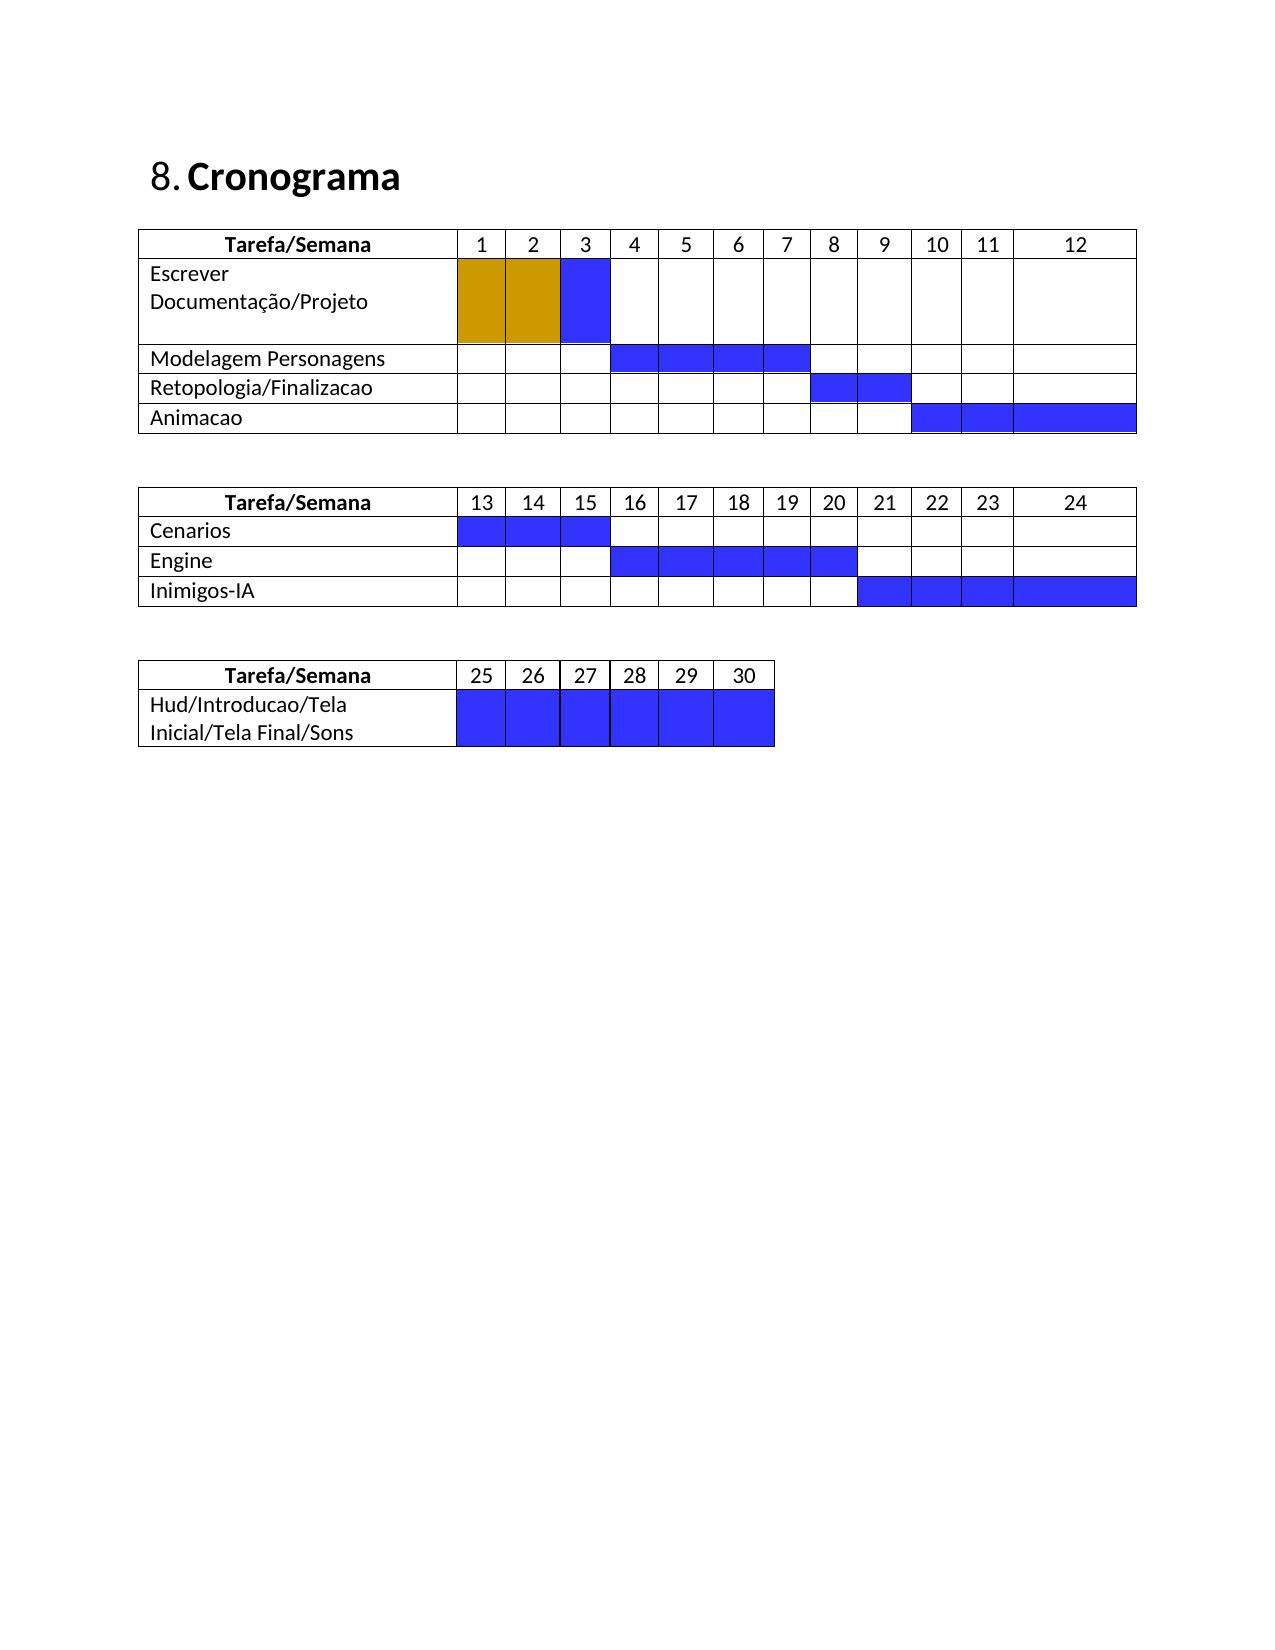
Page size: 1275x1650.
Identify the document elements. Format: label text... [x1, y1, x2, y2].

table_cell [912, 517, 961, 546]
table_cell [506, 577, 560, 606]
table_header 27 [561, 661, 609, 689]
table_cell [714, 259, 763, 343]
subtitle Cronograma [150, 150, 1125, 201]
table_cell [561, 517, 610, 546]
table_header Tarefa/Semana [139, 488, 457, 516]
table_header 4 [611, 230, 658, 258]
table_header 7 [764, 230, 810, 258]
table_cell [1014, 404, 1136, 432]
table_cell [858, 547, 911, 576]
table_cell [714, 517, 763, 546]
table_cell [458, 547, 505, 576]
table_cell [912, 374, 961, 402]
table_cell [811, 577, 857, 606]
table_header 28 [611, 661, 658, 689]
table_cell [611, 345, 658, 372]
table_cell Engine [139, 547, 457, 576]
table_cell [962, 404, 1013, 432]
table_header 23 [962, 488, 1013, 516]
table_header 22 [912, 488, 961, 516]
table_header 15 [561, 488, 610, 516]
table_cell [764, 259, 810, 343]
table_cell [858, 345, 911, 372]
table_header 10 [912, 230, 961, 258]
table_header 26 [506, 661, 559, 689]
table_cell Inimigos-IA [139, 577, 457, 606]
table_cell [659, 577, 713, 606]
table_header 5 [659, 230, 713, 258]
table_cell [811, 345, 857, 372]
table_cell [506, 690, 559, 746]
table_cell [912, 404, 961, 432]
table_cell [1014, 577, 1136, 606]
table_header 19 [764, 488, 810, 516]
table_header 12 [1014, 230, 1136, 258]
table_header 29 [659, 661, 713, 689]
table_cell [912, 547, 961, 576]
table_cell [458, 374, 505, 402]
table_cell [714, 374, 763, 402]
table_cell [457, 690, 505, 746]
table_cell [659, 404, 713, 432]
table_cell [912, 259, 961, 343]
table_cell [962, 345, 1013, 372]
table_cell [659, 374, 713, 402]
table_cell [506, 374, 560, 402]
table_header 18 [714, 488, 763, 516]
table_header 9 [858, 230, 911, 258]
table_cell [714, 404, 763, 432]
table_cell [561, 259, 610, 343]
table_cell [714, 345, 763, 372]
table_cell [611, 517, 658, 546]
table_cell [764, 345, 810, 372]
table_cell [858, 577, 911, 606]
table_cell [811, 259, 857, 343]
table_cell [561, 404, 610, 432]
table_cell Escrever Documentação/Projeto [139, 259, 457, 343]
table_cell [764, 577, 810, 606]
table_header Tarefa/Semana [139, 661, 456, 689]
table_cell [506, 404, 560, 432]
table_header 13 [458, 488, 505, 516]
table_cell [659, 690, 713, 746]
table_cell [611, 404, 658, 432]
table_cell [659, 259, 713, 343]
table_cell [1014, 374, 1136, 402]
table_cell [714, 577, 763, 606]
table_cell [714, 547, 763, 576]
table_cell [912, 345, 961, 372]
table_cell [611, 374, 658, 402]
table_cell [458, 345, 505, 372]
table_cell [764, 374, 810, 402]
table_cell Cenarios [139, 517, 457, 546]
table_cell [962, 577, 1013, 606]
table_header 17 [659, 488, 713, 516]
table_cell [659, 345, 713, 372]
table_header 21 [858, 488, 911, 516]
table_cell [1014, 517, 1136, 546]
table_cell [764, 547, 810, 576]
table_header 2 [506, 230, 560, 258]
table_cell [962, 259, 1013, 343]
table_cell [611, 690, 658, 746]
table_header 11 [962, 230, 1013, 258]
table_cell [561, 577, 610, 606]
table_cell [561, 374, 610, 402]
table_cell [561, 547, 610, 576]
table_cell [506, 547, 560, 576]
table_header 24 [1014, 488, 1136, 516]
table_cell [659, 517, 713, 546]
table_header 20 [811, 488, 857, 516]
table_header 30 [714, 661, 774, 689]
table_cell [611, 259, 658, 343]
table_header 1 [458, 230, 505, 258]
table_header 14 [506, 488, 560, 516]
table_cell [561, 690, 609, 746]
table_cell [764, 517, 810, 546]
table_cell [811, 374, 857, 402]
table_cell [811, 404, 857, 432]
table_cell [962, 374, 1013, 402]
table_cell [659, 547, 713, 576]
table_cell [1014, 259, 1136, 343]
table_cell [858, 374, 911, 402]
table_cell [1014, 547, 1136, 576]
table_cell [714, 690, 774, 746]
table_cell [458, 577, 505, 606]
table_cell [962, 547, 1013, 576]
table_cell Retopologia/Finalizacao [139, 374, 457, 402]
table_cell [811, 547, 857, 576]
table_cell [811, 517, 857, 546]
table_cell [561, 345, 610, 372]
table_cell [458, 259, 505, 343]
table_cell [858, 259, 911, 343]
table_cell [506, 259, 560, 343]
table_header 25 [457, 661, 505, 689]
table_cell [506, 345, 560, 372]
table_cell [1014, 345, 1136, 372]
table_cell [458, 517, 505, 546]
table_header 3 [561, 230, 610, 258]
table_header 8 [811, 230, 857, 258]
table_cell Modelagem Personagens [139, 345, 457, 372]
table_header Tarefa/Semana [139, 230, 457, 258]
table_cell [858, 517, 911, 546]
table_cell [611, 577, 658, 606]
table_cell [912, 577, 961, 606]
table_cell [458, 404, 505, 432]
table_header 16 [611, 488, 658, 516]
table_cell [858, 404, 911, 432]
table_cell [611, 547, 658, 576]
table_cell [764, 404, 810, 432]
table_cell Hud/Introducao/Tela Inicial/Tela Final/Sons [139, 690, 456, 746]
table_header 6 [714, 230, 763, 258]
table_cell [506, 517, 560, 546]
table_cell Animacao [139, 404, 457, 432]
table_cell [962, 517, 1013, 546]
